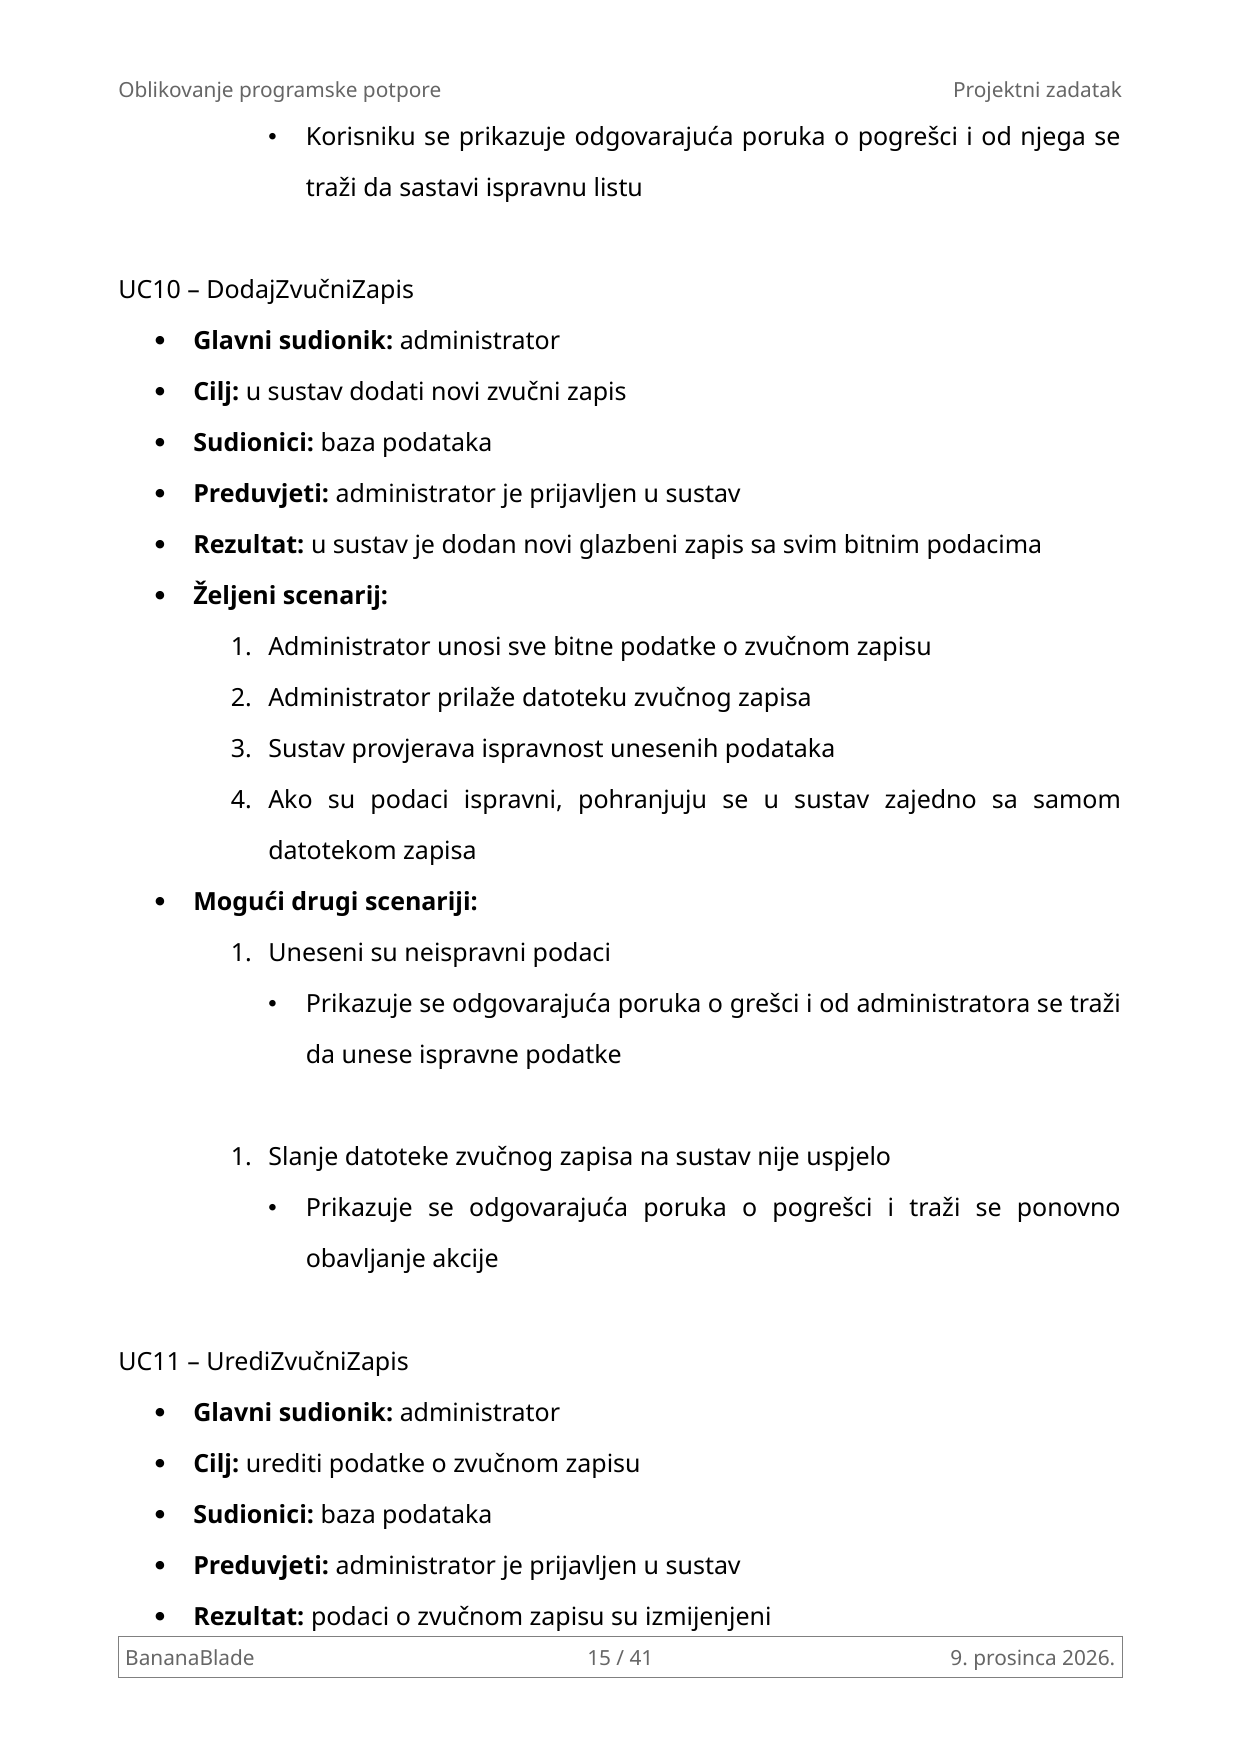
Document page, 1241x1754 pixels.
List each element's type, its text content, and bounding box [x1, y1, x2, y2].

list Korisniku se prikazuje odgovarajuća poruka o pogrešci i od njega se traži da sastavi ispravnu listu [268, 118, 1122, 203]
list Cilj: urediti podatke o zvučnom zapisu [156, 1445, 1122, 1479]
list Rezultat: u sustav je dodan novi glazbeni zapis sa svim bitnim podacima [156, 526, 1122, 561]
list Slanje datoteke zvučnog zapisa na sustav nije uspjelo [231, 1139, 1122, 1173]
list Glavni sudionik: administrator [156, 322, 1122, 356]
list Uneseni su neispravni podaci [231, 935, 1122, 969]
list Rezultat: podaci o zvučnom zapisu su izmijenjeni [156, 1598, 1122, 1632]
list Ako su podaci ispravni, pohranjuju se u sustav zajedno sa samom datotekom zapisa [231, 782, 1122, 867]
list Sustav provjerava ispravnost unesenih podataka [231, 731, 1122, 765]
list Preduvjeti: administrator je prijavljen u sustav [156, 1547, 1122, 1581]
list Sudionici: baza podataka [156, 424, 1122, 458]
list Prikazuje se odgovarajuća poruka o grešci i od administratora se traži da unese ispravne podatke [268, 986, 1122, 1071]
list Preduvjeti: administrator je prijavljen u sustav [156, 475, 1122, 509]
list Mogući drugi scenariji: [156, 884, 1122, 918]
text UC10 – DodajZvučniZapis [118, 271, 1122, 305]
list Administrator unosi sve bitne podatke o zvučnom zapisu [231, 628, 1122, 663]
list Prikazuje se odgovarajuća poruka o pogrešci i traži se ponovno obavljanje akcije [268, 1190, 1122, 1275]
list Željeni scenarij: [156, 577, 1122, 612]
list Sudionici: baza podataka [156, 1496, 1122, 1530]
list Cilj: u sustav dodati novi zvučni zapis [156, 373, 1122, 407]
list Glavni sudionik: administrator [156, 1394, 1122, 1428]
text UC11 – UrediZvučniZapis [118, 1343, 1122, 1377]
list Administrator prilaže datoteku zvučnog zapisa [231, 679, 1122, 714]
